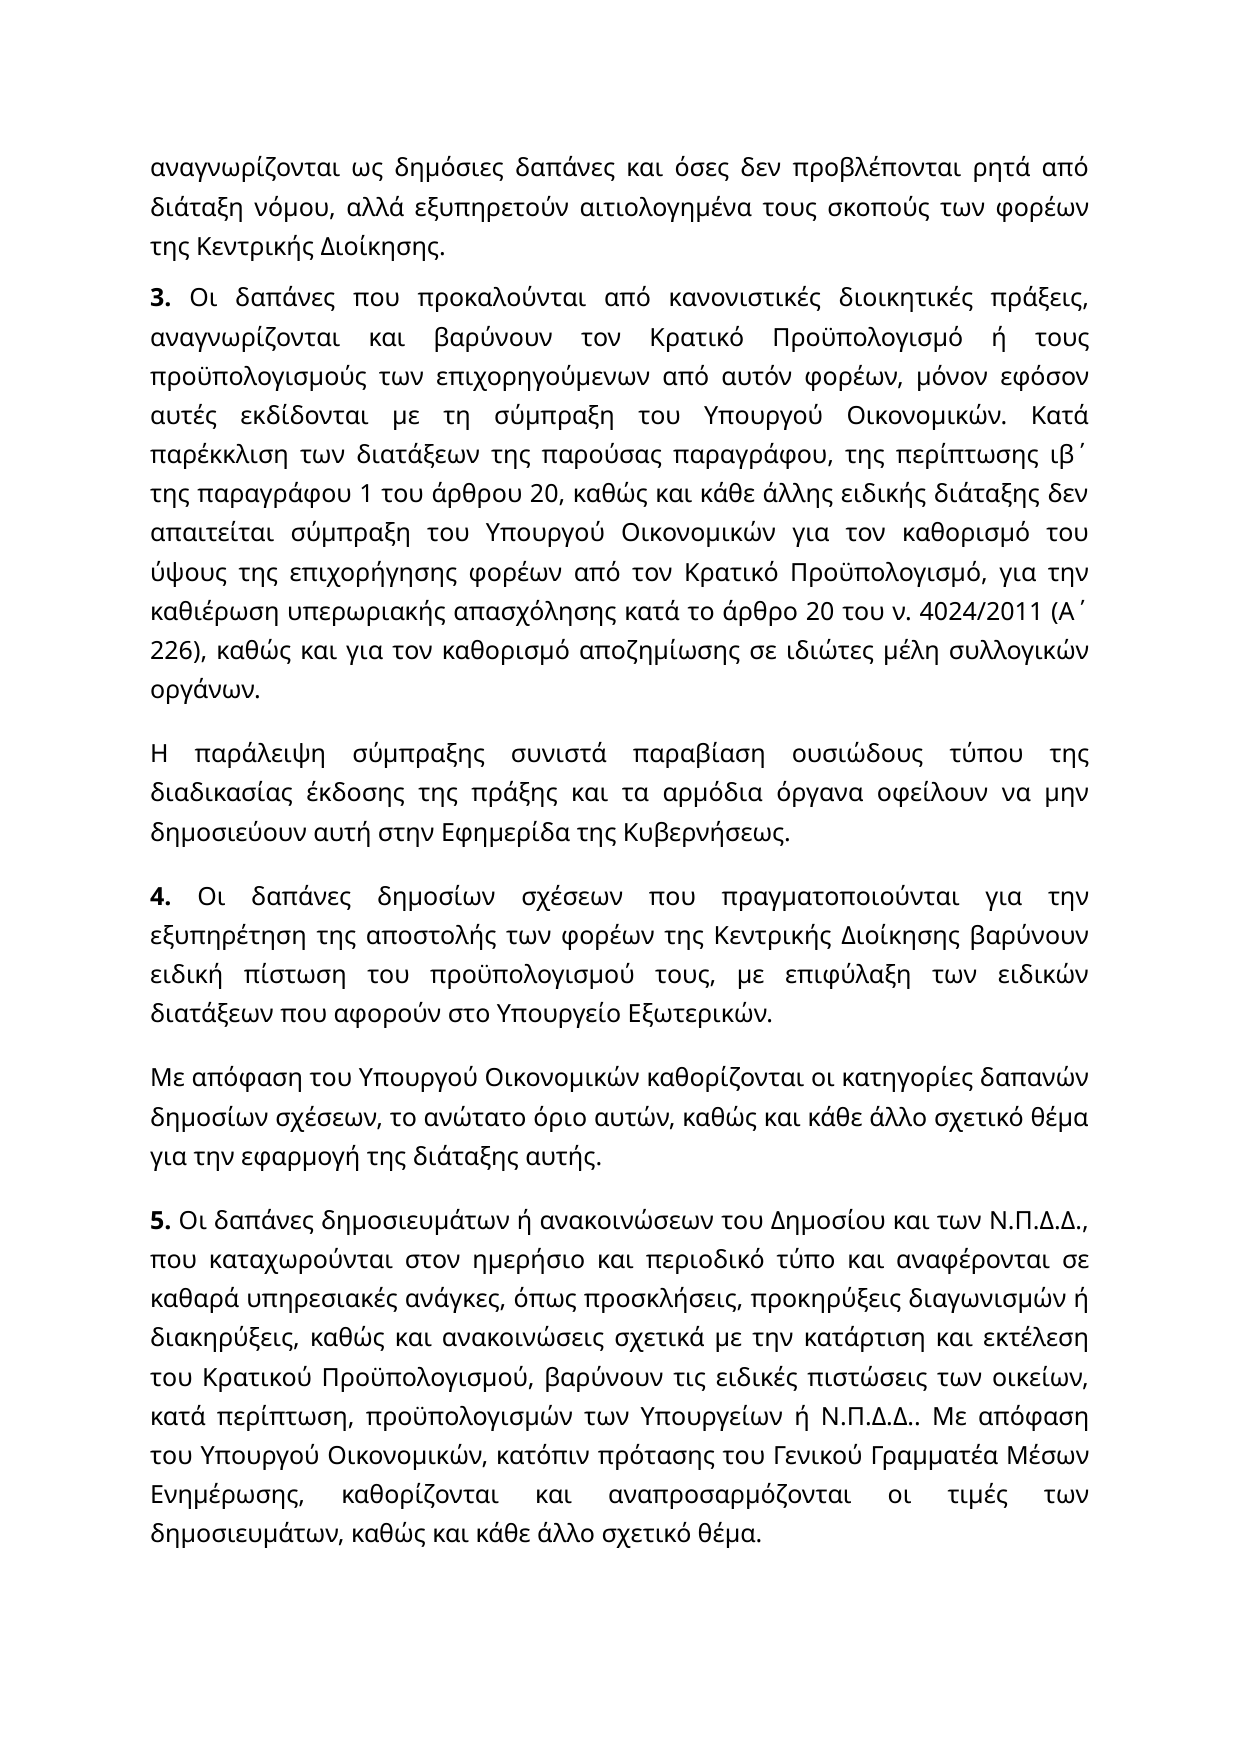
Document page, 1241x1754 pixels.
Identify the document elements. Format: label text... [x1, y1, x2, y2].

text 4. Οι δαπάνες δημοσίων σχέσεων που πραγματοποιούνται για την εξυπηρέτηση της αποστολής των φορέων της Κεντρικής Διοίκησης βαρύνουν ειδική πίστωση του προϋπολογισμού τους, με επιφύλαξη των ειδικών διατάξεων που αφορούν στο Υπουργείο Εξωτερικών. [150, 878, 1090, 1030]
text Με απόφαση του Υπουργού Οικονομικών καθορίζονται οι κατηγορίες δαπανών δημοσίων σχέσεων, το ανώτατο όριο αυτών, καθώς και κάθε άλλο σχετικό θέμα για την εφαρμογή της διάταξης αυτής. [150, 1060, 1090, 1172]
text αναγνωρίζονται ως δημόσιες δαπάνες και όσες δεν προβλέπονται ρητά από διάταξη νόμου, αλλά εξυπηρετούν αιτιολογημένα τους σκοπούς των φορέων της Κεντρικής Διοίκησης. [150, 150, 1090, 262]
text Η παράλειψη σύμπραξης συνιστά παραβίαση ουσιώδους τύπου της διαδικασίας έκδοσης της πράξης και τα αρμόδια όργανα οφείλουν να μην δημοσιεύουν αυτή στην Εφημερίδα της Κυβερνήσεως. [150, 736, 1090, 848]
text 5. Οι δαπάνες δημοσιευμάτων ή ανακοινώσεων του Δημοσίου και των Ν.Π.Δ.Δ., που καταχωρούνται στον ημερήσιο και περιοδικό τύπο και αναφέρονται σε καθα­ρά υπηρεσιακές ανάγκες, όπως προσκλήσεις, προκηρύξεις διαγωνισμών ή διακηρύξεις, καθώς και ανακοινώσεις σχετικά με την κατάρτιση και εκτέλεση του Κρατικού Προϋπολογισμού, βαρύνουν τις ειδικές πιστώσεις των οικείων, κατά περίπτωση, προϋπολογισμών των Υπουργείων ή Ν.Π.Δ.Δ.. Με απόφαση του Υπουργού Οικονομικών, κατόπιν πρότασης του Γενικού Γραμματέα Μέσων Ενημέρωσης, καθορίζονται και αναπροσαρμόζονται οι τιμές των δημοσιευμάτων, καθώς και κάθε άλλο σχετικό θέμα. [150, 1202, 1090, 1550]
text 3. Οι δαπάνες που προκαλούνται από κανονιστικές διοικητικές πράξεις, αναγνωρίζονται και βαρύνουν τον Κρατικό Προϋπολογισμό ή τους προϋπολογισμούς των επιχορηγούμενων από αυτόν φορέων, μόνον εφόσον αυτές εκδίδονται με τη σύμπραξη του Υπουργού Οικονομικών. Κατά παρέκκλιση των διατάξεων της παρούσας παραγράφου, της περίπτωσης ιβ΄ της παραγράφου 1 του άρθρου 20, καθώς και κάθε άλλης ειδικής διάταξης δεν απαιτείται σύμπραξη του Υπουργού Οικονομικών για τον καθορισμό του ύψους της επιχορήγησης φορέων από τον Κρατικό Προϋπολογισμό, για την καθιέρωση υπερωριακής απασχόλησης κατά το άρθρο 20 του ν. 4024/2011 (Α΄ 226), καθώς και για τον καθορισμό αποζημίωσης σε ιδιώτες μέλη συλλογικών οργάνων. [150, 280, 1090, 706]
